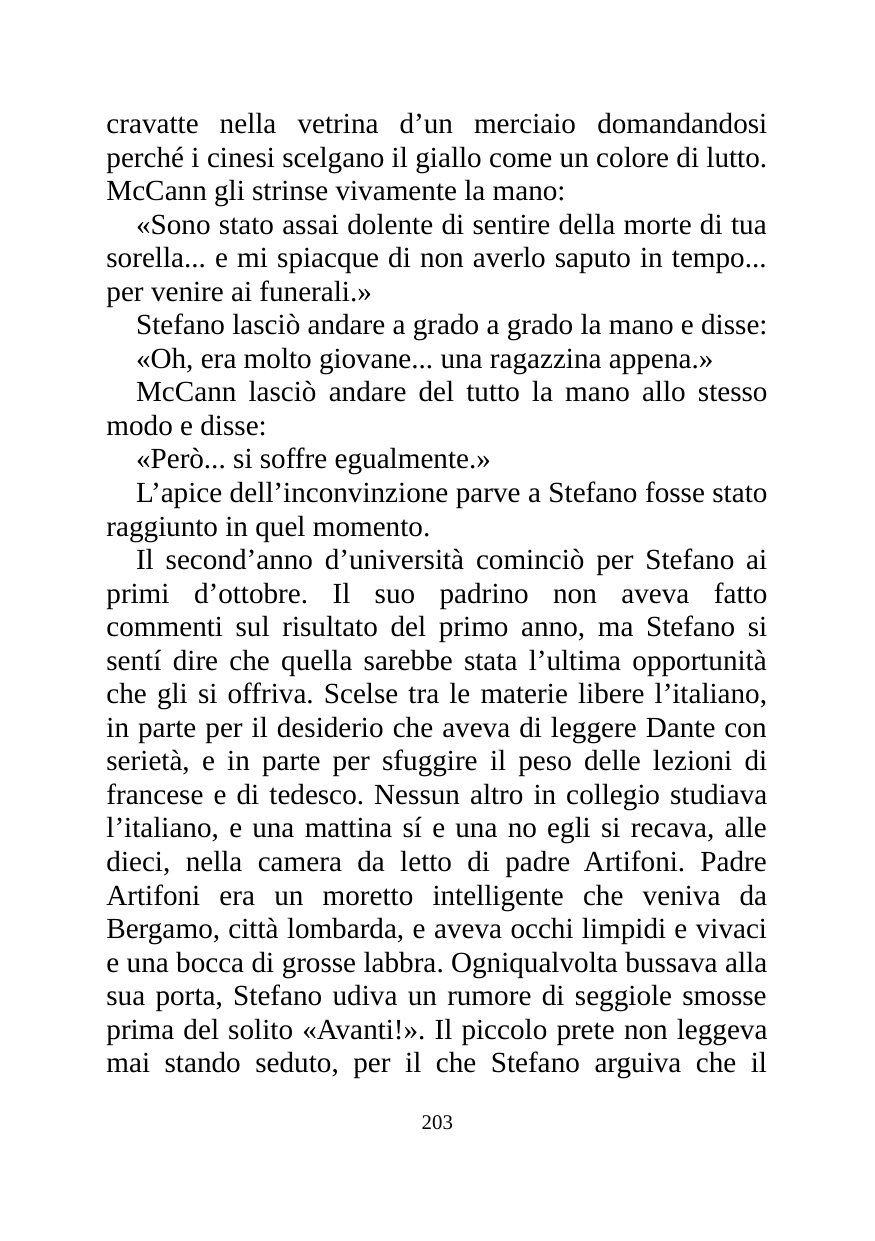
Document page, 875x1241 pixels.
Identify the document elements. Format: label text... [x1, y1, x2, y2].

text Stefano lasciò andare a grado a grado la mano e disse: [106, 307, 768, 341]
text Il second’anno d’università cominciò per Stefano ai primi d’ottobre. Il suo padrino non aveva fatto commenti sul risultato del primo anno, ma Stefano si sentí dire che quella sarebbe stata l’ultima opportunità che gli si offriva. Scelse tra le materie libere l’italiano, in parte per il desiderio che aveva di leggere Dante con serietà, e in parte per sfuggire il peso delle lezioni di francese e di tedesco. Nessun altro in collegio studiava l’italiano, e una mattina sí e una no egli si recava, alle dieci, nella camera da letto di padre Artifoni. Padre Artifoni era un moretto intelligente che veniva da Bergamo, città lombarda, e aveva occhi limpidi e vivaci e una bocca di grosse labbra. Ogniqualvolta bussava alla sua porta, Stefano udiva un rumore di seggiole smosse prima del solito «Avanti!». Il piccolo prete non leggeva mai stando seduto, per il che Stefano arguiva che il [106, 542, 768, 1079]
text «Sono stato assai dolente di sentire della morte di tua sorella... e mi spiacque di non averlo saputo in tempo... per venire ai funerali.» [106, 207, 768, 307]
text «Oh, era molto giovane... una ragazzina appena.» [106, 341, 768, 374]
text cravatte nella vetrina d’un merciaio domandandosi perché i cinesi scelgano il giallo come un colore di lutto. McCann gli strinse vivamente la mano: [106, 106, 768, 207]
text L’apice dell’inconvinzione parve a Stefano fosse stato raggiunto in quel momento. [106, 475, 768, 542]
text «Però... si soffre egualmente.» [106, 442, 768, 475]
text McCann lasciò andare del tutto la mano allo stesso modo e disse: [106, 374, 768, 442]
